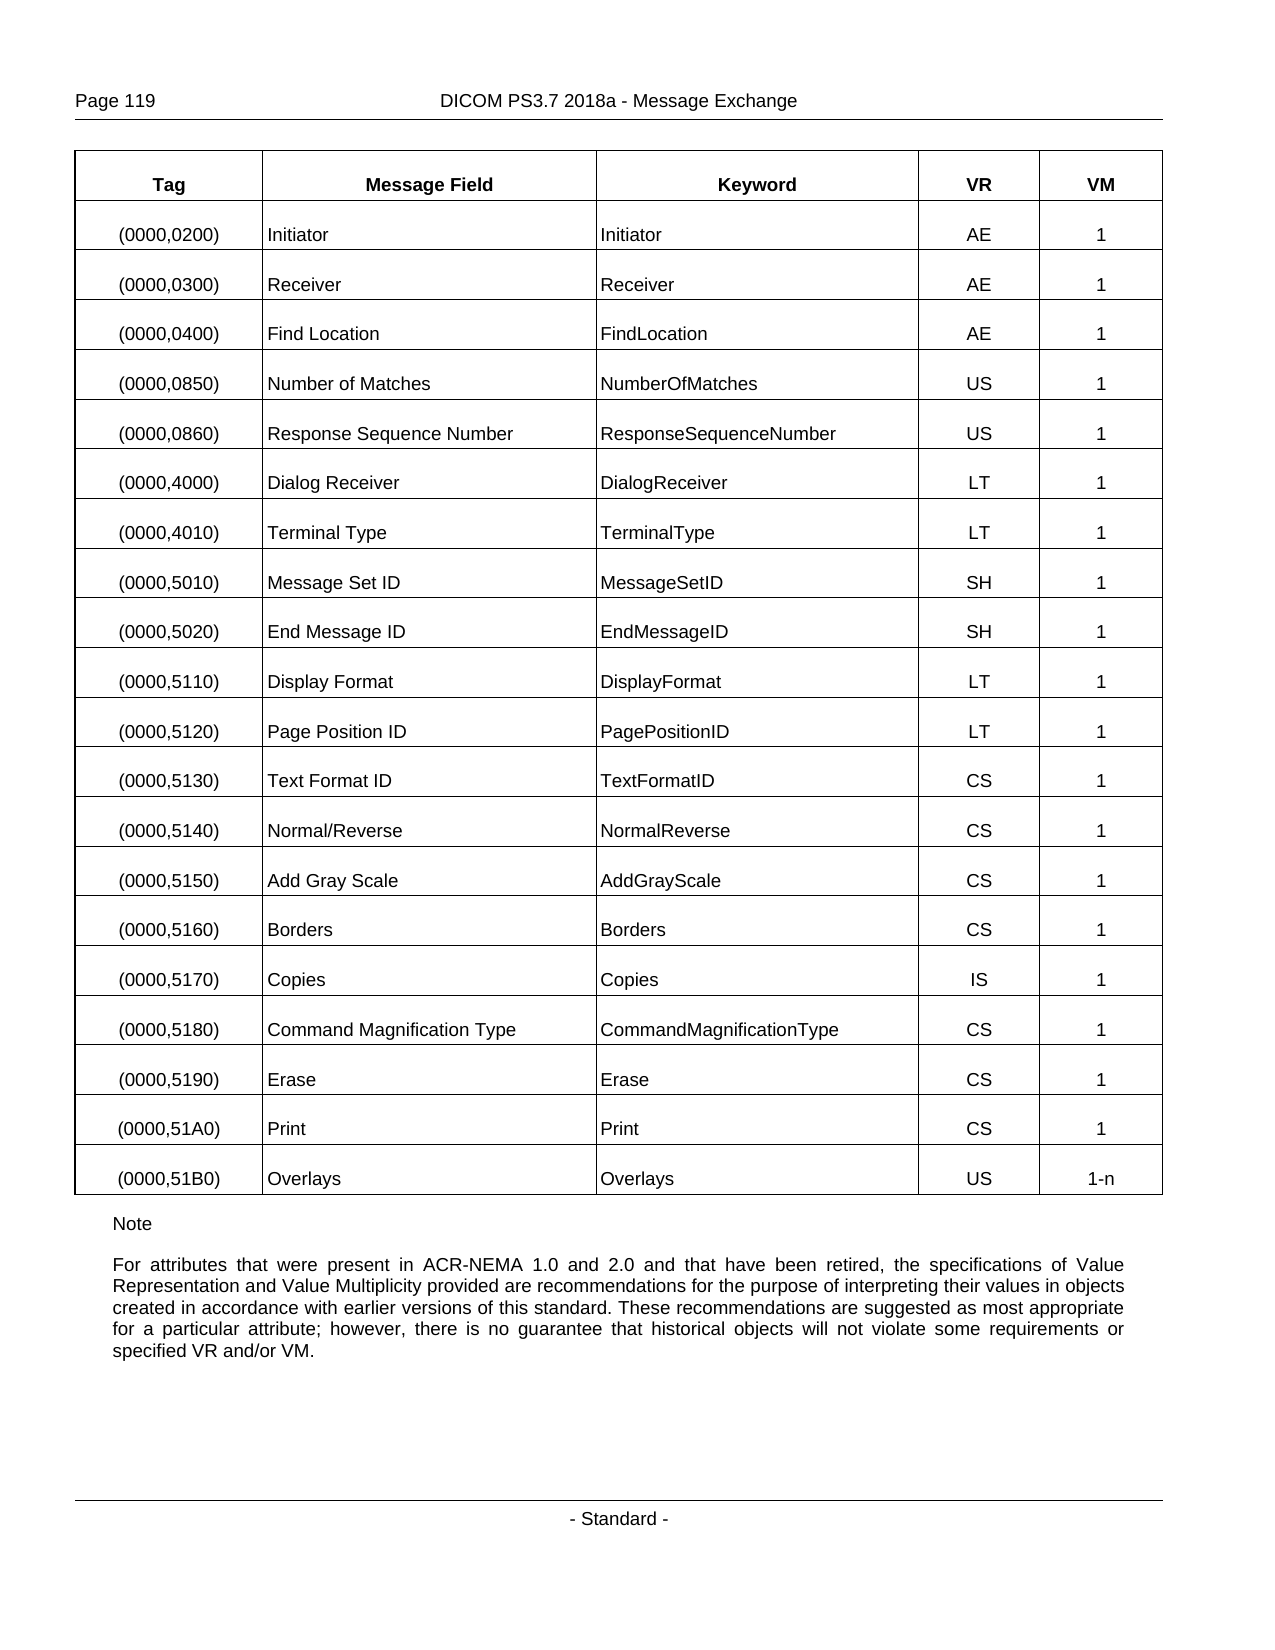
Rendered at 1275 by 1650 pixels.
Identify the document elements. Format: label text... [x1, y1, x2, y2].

table_cell 1 [1040, 996, 1162, 1044]
table_cell NumberOfMatches [597, 350, 918, 398]
table_cell 1 [1040, 797, 1162, 846]
table_cell Print [597, 1095, 918, 1144]
table_cell Copies [597, 946, 918, 995]
table_cell NormalReverse [597, 797, 918, 846]
table_cell 1 [1040, 1095, 1162, 1144]
table_cell AE [919, 201, 1039, 249]
table_cell AE [919, 250, 1039, 299]
table_header Keyword [597, 151, 918, 200]
table_cell DisplayFormat [597, 648, 918, 697]
table_cell Borders [597, 896, 918, 945]
table_cell Copies [263, 946, 596, 995]
table_cell 1 [1040, 499, 1162, 547]
table_cell 1 [1040, 648, 1162, 697]
table_cell LT [919, 648, 1039, 697]
table_header VR [919, 151, 1039, 200]
table_cell 1 [1040, 698, 1162, 746]
table_cell US [919, 350, 1039, 398]
text For attributes that were present in ACR-NEMA 1.0 and 2.0 and that have been retired, the specifications of Value Representation and Value Multiplicity provided are recommendations for the purpose of interpreting their values in objects created in accordance with earlier versions of this standard. These recommendations are suggested as most appropriate for a particular attribute; however, there is no guarantee that historical objects will not violate some requirements or specified VR and/or VM. [112, 1253, 1125, 1361]
table_cell 1 [1040, 1045, 1162, 1094]
table_cell LT [919, 499, 1039, 547]
table_cell (0000,5160) [76, 896, 262, 945]
table_cell (0000,0860) [76, 400, 262, 448]
table_cell PagePositionID [597, 698, 918, 746]
table_cell Initiator [597, 201, 918, 249]
table_cell CS [919, 747, 1039, 796]
table_cell 1 [1040, 598, 1162, 647]
table_cell US [919, 400, 1039, 448]
text Note [112, 1213, 1125, 1235]
table_cell TextFormatID [597, 747, 918, 796]
table_cell (0000,5140) [76, 797, 262, 846]
table_cell Add Gray Scale [263, 847, 596, 895]
table_cell 1 [1040, 896, 1162, 945]
table_header VM [1040, 151, 1162, 200]
table_cell 1 [1040, 250, 1162, 299]
table_cell (0000,51A0) [76, 1095, 262, 1144]
table_cell 1 [1040, 449, 1162, 498]
table_cell CS [919, 797, 1039, 846]
table_cell (0000,0400) [76, 300, 262, 349]
table_cell ResponseSequenceNumber [597, 400, 918, 448]
table_cell 1-n [1040, 1145, 1162, 1193]
table_cell FindLocation [597, 300, 918, 349]
table_cell CS [919, 1045, 1039, 1094]
table_cell LT [919, 698, 1039, 746]
table_cell (0000,5120) [76, 698, 262, 746]
table_cell (0000,5020) [76, 598, 262, 647]
table_cell (0000,5010) [76, 549, 262, 597]
table_cell Message Set ID [263, 549, 596, 597]
table_cell Find Location [263, 300, 596, 349]
table_cell LT [919, 449, 1039, 498]
table_cell Borders [263, 896, 596, 945]
table_cell (0000,0300) [76, 250, 262, 299]
table_cell Overlays [597, 1145, 918, 1193]
table_cell Receiver [597, 250, 918, 299]
table_cell CS [919, 996, 1039, 1044]
table_cell Terminal Type [263, 499, 596, 547]
table_cell (0000,5130) [76, 747, 262, 796]
table_cell (0000,0850) [76, 350, 262, 398]
table_cell 1 [1040, 201, 1162, 249]
table_cell CS [919, 847, 1039, 895]
table_cell Text Format ID [263, 747, 596, 796]
table_cell AddGrayScale [597, 847, 918, 895]
table_cell SH [919, 598, 1039, 647]
table_cell Initiator [263, 201, 596, 249]
table_cell Dialog Receiver [263, 449, 596, 498]
table_cell (0000,51B0) [76, 1145, 262, 1193]
table_cell MessageSetID [597, 549, 918, 597]
table_cell EndMessageID [597, 598, 918, 647]
table_cell Page Position ID [263, 698, 596, 746]
table_cell 1 [1040, 300, 1162, 349]
table_header Tag [76, 151, 262, 200]
table_cell End Message ID [263, 598, 596, 647]
table_cell CS [919, 896, 1039, 945]
table_cell Command Magnification Type [263, 996, 596, 1044]
table_cell 1 [1040, 549, 1162, 597]
table_cell Receiver [263, 250, 596, 299]
table_cell (0000,4010) [76, 499, 262, 547]
table_cell Erase [263, 1045, 596, 1094]
table_cell (0000,5170) [76, 946, 262, 995]
table_cell US [919, 1145, 1039, 1193]
table_header Message Field [263, 151, 596, 200]
table_cell Response Sequence Number [263, 400, 596, 448]
table_cell 1 [1040, 847, 1162, 895]
table_cell (0000,5150) [76, 847, 262, 895]
table_cell Erase [597, 1045, 918, 1094]
table_cell SH [919, 549, 1039, 597]
table_cell 1 [1040, 946, 1162, 995]
table_cell TerminalType [597, 499, 918, 547]
table_cell 1 [1040, 350, 1162, 398]
table_cell 1 [1040, 747, 1162, 796]
table_cell 1 [1040, 400, 1162, 448]
table_cell CS [919, 1095, 1039, 1144]
table_cell (0000,4000) [76, 449, 262, 498]
table_cell Print [263, 1095, 596, 1144]
table_cell CommandMagnificationType [597, 996, 918, 1044]
table_cell Normal/Reverse [263, 797, 596, 846]
table_cell IS [919, 946, 1039, 995]
table_cell Number of Matches [263, 350, 596, 398]
table_cell DialogReceiver [597, 449, 918, 498]
table_cell Display Format [263, 648, 596, 697]
table_cell (0000,0200) [76, 201, 262, 249]
table_cell (0000,5190) [76, 1045, 262, 1094]
table_cell (0000,5110) [76, 648, 262, 697]
table_cell (0000,5180) [76, 996, 262, 1044]
table_cell Overlays [263, 1145, 596, 1193]
table_cell AE [919, 300, 1039, 349]
